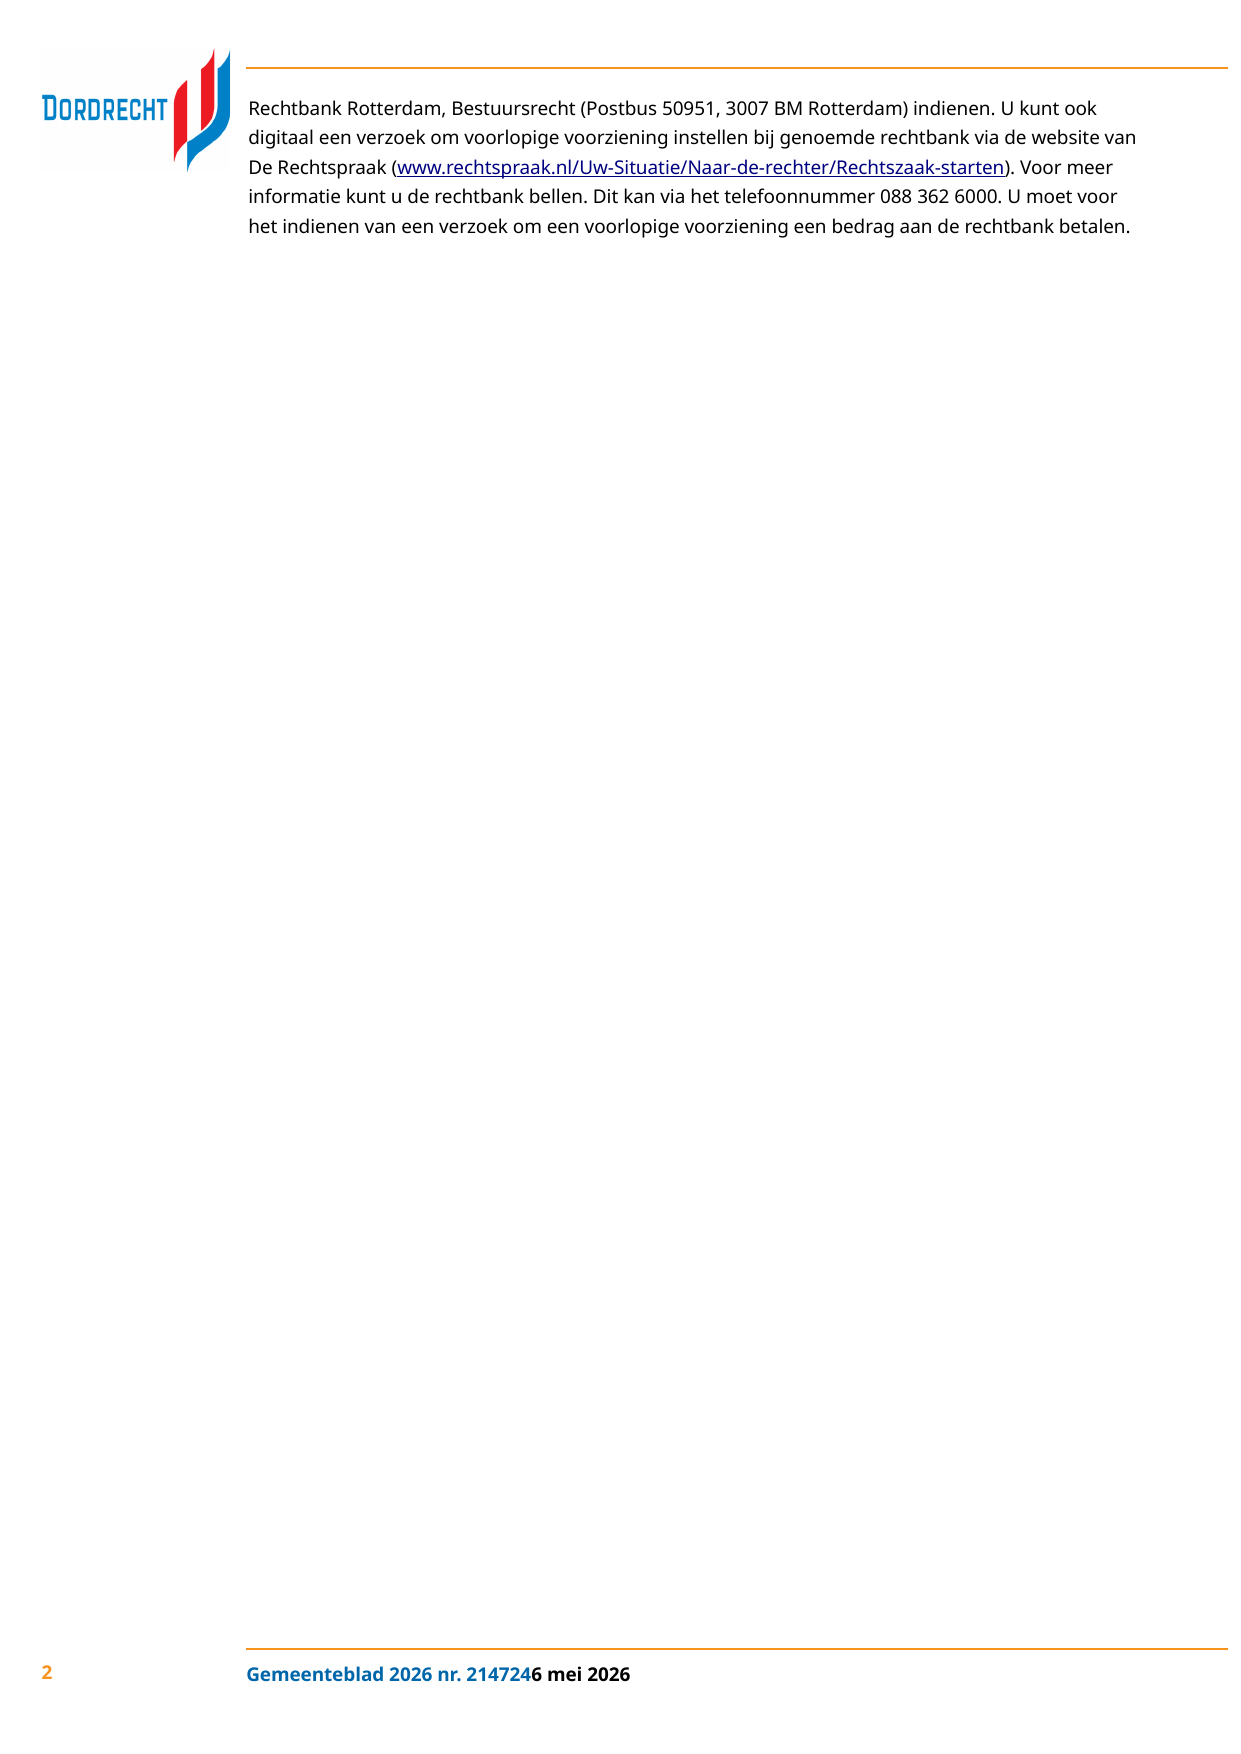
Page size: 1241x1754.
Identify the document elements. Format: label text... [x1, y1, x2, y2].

text Rechtbank Rotterdam, Bestuursrecht (Postbus 50951, 3007 BM Rotterdam) indienen. U kunt ook digitaal een verzoek om voorlopige voorziening instellen bij genoemde rechtbank via de website van De Rechtspraak (www.rechtspraak.nl/Uw-Situatie/Naar-de-rechter/Rechtszaak-starten). Voor meer informatie kunt u de rechtbank bellen. Dit kan via het telefoonnummer 088 362 6000. U moet voor het indienen van een verzoek om een voorlopige voorziening een bedrag aan de rechtbank betalen. [248, 95, 1152, 239]
picture [41, 47, 231, 172]
